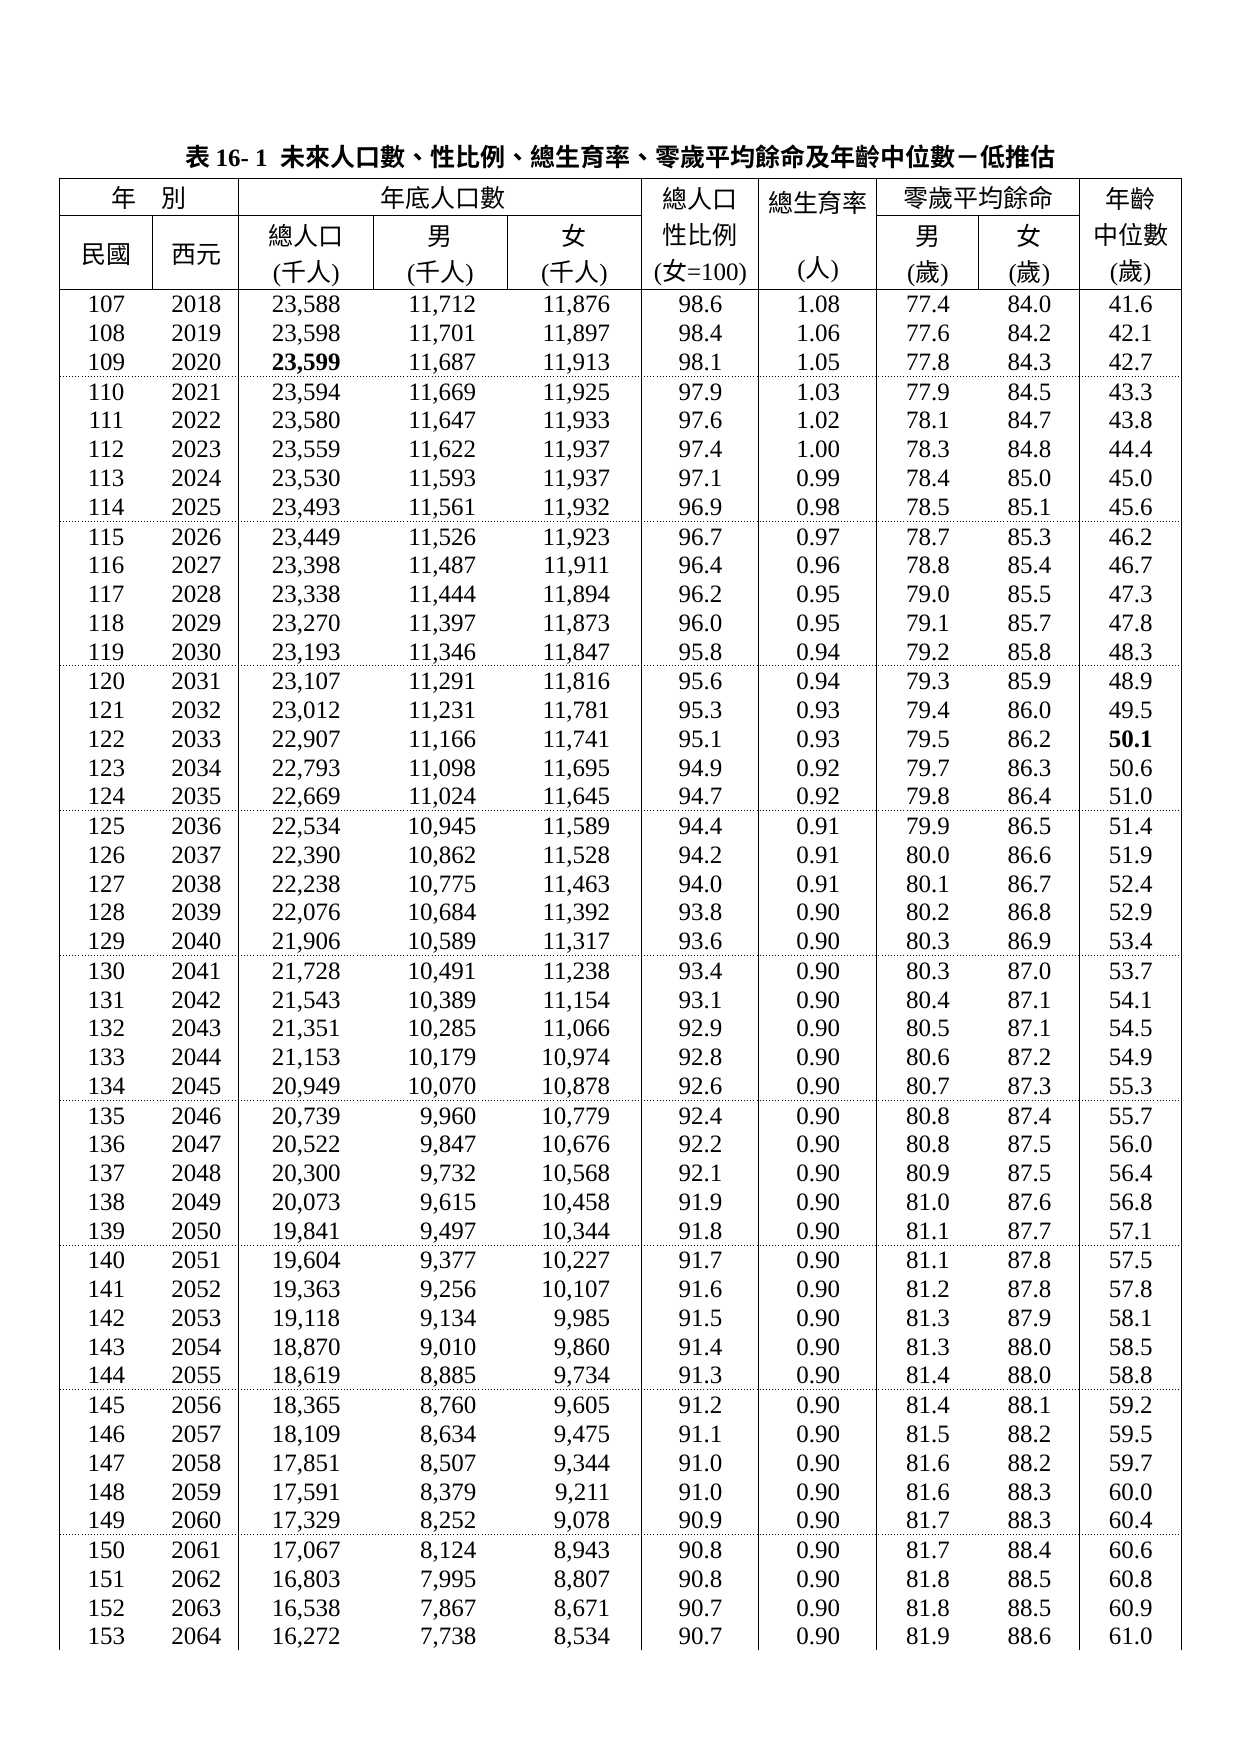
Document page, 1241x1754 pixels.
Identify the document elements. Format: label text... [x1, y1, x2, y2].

table_cell 91.4 [642, 1332, 758, 1361]
table_cell 42.1 [1080, 318, 1181, 347]
table_cell 0.90 [759, 1245, 876, 1274]
table_cell 109 [60, 347, 153, 376]
table_cell 8,671 [507, 1593, 641, 1621]
table_cell 108 [60, 318, 153, 347]
table_cell 86.0 [978, 695, 1079, 724]
table_cell 11,913 [507, 347, 641, 376]
table_cell 54.9 [1080, 1042, 1181, 1071]
table_cell 2054 [153, 1332, 238, 1361]
table_cell 96.4 [642, 550, 758, 579]
table_header 零歲平均餘命 [877, 179, 1079, 215]
table_cell 0.93 [759, 695, 876, 724]
table_cell 11,154 [507, 985, 641, 1013]
table_cell 0.90 [759, 1303, 876, 1332]
table_cell 96.2 [642, 579, 758, 608]
table_cell 79.5 [877, 724, 978, 753]
table_cell 93.4 [642, 955, 758, 985]
text 表16- 1 未來人口數、性比例、總生育率、零歲平均餘命及年齡中位數－低推估 [59, 138, 1181, 174]
table_cell 0.90 [759, 1534, 876, 1564]
table_cell 127 [60, 869, 153, 897]
table_cell 11,897 [507, 318, 641, 347]
table_cell 2064 [153, 1621, 238, 1650]
table_cell 94.4 [642, 810, 758, 840]
table_cell 2049 [153, 1187, 238, 1216]
table_cell 2018 [153, 290, 238, 318]
table_cell 23,270 [239, 608, 373, 637]
table_cell 10,458 [507, 1187, 641, 1216]
table_cell 92.4 [642, 1100, 758, 1129]
table_cell 117 [60, 579, 153, 608]
table_cell 2041 [153, 955, 238, 985]
table_cell 11,066 [507, 1014, 641, 1042]
table_cell 92.8 [642, 1042, 758, 1071]
table_cell 2053 [153, 1303, 238, 1332]
table_cell 125 [60, 810, 153, 840]
table_cell 88.5 [978, 1593, 1079, 1621]
table_header 年底人口數 [239, 179, 641, 215]
table_cell 男 (歲) [877, 216, 978, 288]
table_cell 88.0 [978, 1361, 1079, 1389]
table_cell 1.00 [759, 434, 876, 463]
table_cell 85.0 [978, 463, 1079, 492]
table_cell 2033 [153, 724, 238, 753]
table_cell 87.7 [978, 1216, 1079, 1244]
table_cell 47.8 [1080, 608, 1181, 637]
table_cell 9,734 [507, 1361, 641, 1389]
table_cell 55.7 [1080, 1100, 1181, 1129]
table_cell 84.2 [978, 318, 1079, 347]
table_cell 87.8 [978, 1274, 1079, 1303]
table_cell 11,937 [507, 434, 641, 463]
table_cell 0.91 [759, 840, 876, 869]
table_cell 81.1 [877, 1245, 978, 1274]
table_header 總人口 性比例 (女=100) [642, 179, 758, 288]
table_cell 23,107 [239, 665, 373, 695]
table_cell 86.8 [978, 898, 1079, 926]
table_cell 19,363 [239, 1274, 373, 1303]
table_cell 21,351 [239, 1014, 373, 1042]
table_cell 56.0 [1080, 1130, 1181, 1158]
table_cell 110 [60, 376, 153, 406]
table_cell 78.7 [877, 521, 978, 550]
table_cell 2019 [153, 318, 238, 347]
table_cell 0.90 [759, 1130, 876, 1158]
table_cell 94.0 [642, 869, 758, 897]
table_cell 81.6 [877, 1448, 978, 1477]
table_cell 79.9 [877, 810, 978, 840]
table_cell 87.4 [978, 1100, 1079, 1129]
table_cell 96.7 [642, 521, 758, 550]
table_cell 98.1 [642, 347, 758, 376]
table_cell 1.02 [759, 406, 876, 434]
table_cell 81.8 [877, 1593, 978, 1621]
table_cell 47.3 [1080, 579, 1181, 608]
table_cell 80.8 [877, 1100, 978, 1129]
table_cell 10,684 [373, 898, 507, 926]
table_cell 0.94 [759, 665, 876, 695]
table_cell 8,379 [373, 1477, 507, 1505]
table_cell 129 [60, 926, 153, 955]
table_cell 49.5 [1080, 695, 1181, 724]
table_cell 91.6 [642, 1274, 758, 1303]
table_cell 23,193 [239, 637, 373, 665]
table_cell 2048 [153, 1158, 238, 1187]
table_cell 1.08 [759, 290, 876, 318]
table_cell 0.90 [759, 1216, 876, 1244]
table_cell 84.3 [978, 347, 1079, 376]
table_cell 81.7 [877, 1534, 978, 1564]
table_cell 11,392 [507, 898, 641, 926]
table_cell 民國 [60, 216, 152, 288]
table_cell 0.97 [759, 521, 876, 550]
table_cell 11,561 [373, 492, 507, 521]
table_cell 85.5 [978, 579, 1079, 608]
table_cell 130 [60, 955, 153, 985]
table_cell 58.5 [1080, 1332, 1181, 1361]
table_cell 0.91 [759, 810, 876, 840]
table_cell 79.0 [877, 579, 978, 608]
table_cell 136 [60, 1130, 153, 1158]
table_cell 17,591 [239, 1477, 373, 1505]
table_cell 60.8 [1080, 1564, 1181, 1593]
table_cell 11,622 [373, 434, 507, 463]
table_cell 92.2 [642, 1130, 758, 1158]
table_cell 41.6 [1080, 290, 1181, 318]
table_cell 97.1 [642, 463, 758, 492]
table_cell 61.0 [1080, 1621, 1181, 1650]
table_cell 56.4 [1080, 1158, 1181, 1187]
table_cell 81.3 [877, 1303, 978, 1332]
table_cell 2034 [153, 753, 238, 781]
table_cell 11,238 [507, 955, 641, 985]
table_cell 20,949 [239, 1071, 373, 1100]
table_cell 79.8 [877, 781, 978, 810]
table_cell 94.2 [642, 840, 758, 869]
table_cell 79.3 [877, 665, 978, 695]
table_cell 2020 [153, 347, 238, 376]
table_cell 9,377 [373, 1245, 507, 1274]
table_cell 11,695 [507, 753, 641, 781]
table_cell 21,728 [239, 955, 373, 985]
table_cell 91.7 [642, 1245, 758, 1274]
table_cell 60.9 [1080, 1593, 1181, 1621]
table_cell 11,669 [373, 376, 507, 406]
table_cell 11,911 [507, 550, 641, 579]
table_cell 10,862 [373, 840, 507, 869]
table_cell 86.4 [978, 781, 1079, 810]
table_cell 0.90 [759, 1505, 876, 1534]
table_cell 91.2 [642, 1389, 758, 1419]
table_cell 11,781 [507, 695, 641, 724]
table_cell 2039 [153, 898, 238, 926]
table_cell 116 [60, 550, 153, 579]
table_cell 85.7 [978, 608, 1079, 637]
table_cell 0.94 [759, 637, 876, 665]
table_cell 79.2 [877, 637, 978, 665]
table_cell 78.8 [877, 550, 978, 579]
table_cell 88.2 [978, 1419, 1079, 1448]
table_cell 131 [60, 985, 153, 1013]
table_cell 0.90 [759, 1071, 876, 1100]
table_cell 11,397 [373, 608, 507, 637]
table_cell 23,580 [239, 406, 373, 434]
table_cell 11,647 [373, 406, 507, 434]
table_cell 51.9 [1080, 840, 1181, 869]
table_cell 11,932 [507, 492, 641, 521]
table_cell 97.6 [642, 406, 758, 434]
table_cell 79.4 [877, 695, 978, 724]
table_cell 54.1 [1080, 985, 1181, 1013]
table_cell 10,389 [373, 985, 507, 1013]
table_cell 141 [60, 1274, 153, 1303]
table_cell 11,346 [373, 637, 507, 665]
table_cell 77.8 [877, 347, 978, 376]
table_cell 2057 [153, 1419, 238, 1448]
table_cell 11,712 [373, 290, 507, 318]
table_cell 8,507 [373, 1448, 507, 1477]
table_cell 2023 [153, 434, 238, 463]
table_cell 46.2 [1080, 521, 1181, 550]
table_cell 11,098 [373, 753, 507, 781]
table_cell 9,847 [373, 1130, 507, 1158]
table_cell 9,078 [507, 1505, 641, 1534]
table_cell 51.0 [1080, 781, 1181, 810]
table_cell 22,669 [239, 781, 373, 810]
table_cell 9,475 [507, 1419, 641, 1448]
table_cell 84.0 [978, 290, 1079, 318]
table_cell 153 [60, 1621, 153, 1650]
table_cell 23,398 [239, 550, 373, 579]
table_cell 140 [60, 1245, 153, 1274]
table_cell 2032 [153, 695, 238, 724]
table_cell 9,344 [507, 1448, 641, 1477]
table_cell 78.4 [877, 463, 978, 492]
table_cell 60.4 [1080, 1505, 1181, 1534]
table_cell 0.90 [759, 1448, 876, 1477]
table_cell 11,166 [373, 724, 507, 753]
table_cell 23,338 [239, 579, 373, 608]
table_cell 77.6 [877, 318, 978, 347]
table_cell 91.3 [642, 1361, 758, 1389]
table_cell 16,803 [239, 1564, 373, 1593]
table_cell 87.9 [978, 1303, 1079, 1332]
table_cell 114 [60, 492, 153, 521]
table_cell 2059 [153, 1477, 238, 1505]
table_cell 96.0 [642, 608, 758, 637]
table_cell 111 [60, 406, 153, 434]
table_cell 87.1 [978, 1014, 1079, 1042]
table_cell 80.3 [877, 926, 978, 955]
table_cell 51.4 [1080, 810, 1181, 840]
table_cell 85.9 [978, 665, 1079, 695]
table_cell 115 [60, 521, 153, 550]
table_cell 81.0 [877, 1187, 978, 1216]
table_cell 77.9 [877, 376, 978, 406]
table_cell 0.90 [759, 985, 876, 1013]
table_cell 0.90 [759, 1477, 876, 1505]
table_cell 93.6 [642, 926, 758, 955]
table_cell 87.5 [978, 1130, 1079, 1158]
table_cell 11,701 [373, 318, 507, 347]
table_cell 2052 [153, 1274, 238, 1303]
table_cell 85.1 [978, 492, 1079, 521]
table_cell 118 [60, 608, 153, 637]
table_cell 91.0 [642, 1477, 758, 1505]
table_cell 11,526 [373, 521, 507, 550]
table_cell 45.0 [1080, 463, 1181, 492]
table_cell 20,739 [239, 1100, 373, 1129]
table_cell 88.1 [978, 1389, 1079, 1419]
table_cell 92.9 [642, 1014, 758, 1042]
table_cell 19,841 [239, 1216, 373, 1244]
table_cell 46.7 [1080, 550, 1181, 579]
table_cell 0.95 [759, 579, 876, 608]
table_cell 23,530 [239, 463, 373, 492]
table_cell 2045 [153, 1071, 238, 1100]
table_cell 84.5 [978, 376, 1079, 406]
table_cell 10,285 [373, 1014, 507, 1042]
table_cell 92.1 [642, 1158, 758, 1187]
table_cell 11,317 [507, 926, 641, 955]
table_cell 81.9 [877, 1621, 978, 1650]
table_cell 53.7 [1080, 955, 1181, 985]
table_header 年 別 [60, 179, 238, 215]
table_cell 2042 [153, 985, 238, 1013]
table_cell 21,153 [239, 1042, 373, 1071]
table_cell 9,960 [373, 1100, 507, 1129]
table_cell 2029 [153, 608, 238, 637]
table_cell 2062 [153, 1564, 238, 1593]
table_cell 80.3 [877, 955, 978, 985]
table_cell 11,024 [373, 781, 507, 810]
table_cell 10,227 [507, 1245, 641, 1274]
table_cell 45.6 [1080, 492, 1181, 521]
table_cell 8,252 [373, 1505, 507, 1534]
table_cell 86.5 [978, 810, 1079, 840]
table_cell 17,329 [239, 1505, 373, 1534]
table_cell 92.6 [642, 1071, 758, 1100]
table_cell 98.4 [642, 318, 758, 347]
table_cell 0.98 [759, 492, 876, 521]
table_cell 9,497 [373, 1216, 507, 1244]
table_cell 11,444 [373, 579, 507, 608]
table_header 年齡 中位數 (歲) [1080, 179, 1181, 288]
table_cell 10,568 [507, 1158, 641, 1187]
table_cell 22,907 [239, 724, 373, 753]
table_cell 137 [60, 1158, 153, 1187]
table_cell 2028 [153, 579, 238, 608]
table_cell 57.1 [1080, 1216, 1181, 1244]
table_cell 0.90 [759, 926, 876, 955]
table_cell 84.7 [978, 406, 1079, 434]
table_cell 128 [60, 898, 153, 926]
table_cell 95.3 [642, 695, 758, 724]
table_cell 52.4 [1080, 869, 1181, 897]
table_cell 8,534 [507, 1621, 641, 1650]
table_cell 7,738 [373, 1621, 507, 1650]
table_cell 10,107 [507, 1274, 641, 1303]
table_cell 0.96 [759, 550, 876, 579]
table_cell 55.3 [1080, 1071, 1181, 1100]
table_cell 86.2 [978, 724, 1079, 753]
table_cell 9,615 [373, 1187, 507, 1216]
table_cell 52.9 [1080, 898, 1181, 926]
table_cell 女 (歲) [979, 216, 1079, 288]
table_cell 134 [60, 1071, 153, 1100]
table_cell 2030 [153, 637, 238, 665]
table_cell 2037 [153, 840, 238, 869]
table_cell 143 [60, 1332, 153, 1361]
table_cell 96.9 [642, 492, 758, 521]
table_cell 9,134 [373, 1303, 507, 1332]
table_cell 8,807 [507, 1564, 641, 1593]
table_cell 0.90 [759, 1564, 876, 1593]
table_cell 50.6 [1080, 753, 1181, 781]
table_cell 57.8 [1080, 1274, 1181, 1303]
table_cell 21,906 [239, 926, 373, 955]
table_cell 87.3 [978, 1071, 1079, 1100]
table_cell 0.90 [759, 1621, 876, 1650]
table_cell 19,604 [239, 1245, 373, 1274]
table_cell 88.3 [978, 1477, 1079, 1505]
table_cell 87.5 [978, 1158, 1079, 1187]
table_cell 98.6 [642, 290, 758, 318]
table_cell 91.1 [642, 1419, 758, 1448]
table_cell 2050 [153, 1216, 238, 1244]
table_cell 80.1 [877, 869, 978, 897]
table_cell 11,925 [507, 376, 641, 406]
table_cell 42.7 [1080, 347, 1181, 376]
table_cell 11,487 [373, 550, 507, 579]
table_cell 10,344 [507, 1216, 641, 1244]
table_cell 48.3 [1080, 637, 1181, 665]
table_cell 81.4 [877, 1389, 978, 1419]
table_cell 81.7 [877, 1505, 978, 1534]
table_cell 11,645 [507, 781, 641, 810]
table_cell 59.2 [1080, 1389, 1181, 1419]
table_cell 2024 [153, 463, 238, 492]
table_cell 2060 [153, 1505, 238, 1534]
table_cell 8,943 [507, 1534, 641, 1564]
table_cell 0.90 [759, 1332, 876, 1361]
table_cell 53.4 [1080, 926, 1181, 955]
table_cell 17,067 [239, 1534, 373, 1564]
table_cell 2022 [153, 406, 238, 434]
table_cell 81.5 [877, 1419, 978, 1448]
table_cell 2031 [153, 665, 238, 695]
table_cell 90.7 [642, 1593, 758, 1621]
table_cell 0.90 [759, 1274, 876, 1303]
table_cell 146 [60, 1419, 153, 1448]
table_cell 10,775 [373, 869, 507, 897]
table_cell 85.4 [978, 550, 1079, 579]
table_cell 0.92 [759, 781, 876, 810]
table_cell 22,390 [239, 840, 373, 869]
table_cell 2025 [153, 492, 238, 521]
table_cell 107 [60, 290, 153, 318]
table_cell 57.5 [1080, 1245, 1181, 1274]
table_cell 91.8 [642, 1216, 758, 1244]
table_cell 88.4 [978, 1534, 1079, 1564]
table_cell 10,779 [507, 1100, 641, 1129]
table_cell 0.93 [759, 724, 876, 753]
table_cell 86.6 [978, 840, 1079, 869]
table_cell 151 [60, 1564, 153, 1593]
table_cell 145 [60, 1389, 153, 1419]
table_cell 10,179 [373, 1042, 507, 1071]
table_cell 0.90 [759, 1389, 876, 1419]
table_cell 11,463 [507, 869, 641, 897]
table_cell 9,010 [373, 1332, 507, 1361]
table_cell 0.90 [759, 1419, 876, 1448]
table_cell 60.6 [1080, 1534, 1181, 1564]
table_cell 10,589 [373, 926, 507, 955]
table_cell 16,272 [239, 1621, 373, 1650]
table_cell 80.5 [877, 1014, 978, 1042]
table_cell 112 [60, 434, 153, 463]
table_cell 9,256 [373, 1274, 507, 1303]
table_cell 22,793 [239, 753, 373, 781]
table_cell 8,885 [373, 1361, 507, 1389]
table_cell 84.8 [978, 434, 1079, 463]
table_cell 11,923 [507, 521, 641, 550]
table_cell 87.0 [978, 955, 1079, 985]
table_cell 11,847 [507, 637, 641, 665]
table_cell 2051 [153, 1245, 238, 1274]
table_cell 95.8 [642, 637, 758, 665]
table_cell 150 [60, 1534, 153, 1564]
table_cell 81.2 [877, 1274, 978, 1303]
table_cell 78.3 [877, 434, 978, 463]
table_cell 56.8 [1080, 1187, 1181, 1216]
table_cell 11,894 [507, 579, 641, 608]
table_cell 11,593 [373, 463, 507, 492]
table_cell 8,124 [373, 1534, 507, 1564]
table_cell 西元 [153, 216, 238, 288]
table_cell 88.0 [978, 1332, 1079, 1361]
table_cell 142 [60, 1303, 153, 1332]
table_cell 0.90 [759, 1042, 876, 1071]
table_cell 88.5 [978, 1564, 1079, 1593]
table_cell 23,599 [239, 347, 373, 376]
table_cell 59.5 [1080, 1419, 1181, 1448]
table_cell 120 [60, 665, 153, 695]
table_cell 44.4 [1080, 434, 1181, 463]
table_cell 11,741 [507, 724, 641, 753]
table_cell 2043 [153, 1014, 238, 1042]
table_cell 97.9 [642, 376, 758, 406]
table_cell 95.6 [642, 665, 758, 695]
table_cell 23,559 [239, 434, 373, 463]
table_cell 0.95 [759, 608, 876, 637]
table_cell 93.8 [642, 898, 758, 926]
table_cell 11,937 [507, 463, 641, 492]
table_cell 10,974 [507, 1042, 641, 1071]
table_cell 85.8 [978, 637, 1079, 665]
table_cell 90.8 [642, 1564, 758, 1593]
table_cell 113 [60, 463, 153, 492]
table_cell 43.3 [1080, 376, 1181, 406]
table_cell 0.90 [759, 1187, 876, 1216]
table_cell 78.1 [877, 406, 978, 434]
table_cell 80.9 [877, 1158, 978, 1187]
table_cell 132 [60, 1014, 153, 1042]
table_cell 11,816 [507, 665, 641, 695]
table_cell 139 [60, 1216, 153, 1244]
table_cell 80.7 [877, 1071, 978, 1100]
table_cell 88.3 [978, 1505, 1079, 1534]
table_cell 23,598 [239, 318, 373, 347]
table_cell 77.4 [877, 290, 978, 318]
table_cell 81.3 [877, 1332, 978, 1361]
table_cell 60.0 [1080, 1477, 1181, 1505]
table_cell 11,876 [507, 290, 641, 318]
table_cell 女 (千人) [508, 216, 641, 288]
table_cell 20,522 [239, 1130, 373, 1158]
table_cell 119 [60, 637, 153, 665]
table_cell 2046 [153, 1100, 238, 1129]
table_cell 18,365 [239, 1389, 373, 1419]
table_cell 20,300 [239, 1158, 373, 1187]
table_cell 9,605 [507, 1389, 641, 1419]
table_cell 90.7 [642, 1621, 758, 1650]
table_cell 80.4 [877, 985, 978, 1013]
table_cell 1.06 [759, 318, 876, 347]
table_cell 9,860 [507, 1332, 641, 1361]
table_cell 11,873 [507, 608, 641, 637]
table_cell 86.3 [978, 753, 1079, 781]
table_cell 59.7 [1080, 1448, 1181, 1477]
table_cell 17,851 [239, 1448, 373, 1477]
table_cell 23,594 [239, 376, 373, 406]
table_cell 2038 [153, 869, 238, 897]
table_cell 78.5 [877, 492, 978, 521]
table_cell 10,070 [373, 1071, 507, 1100]
table_cell 2021 [153, 376, 238, 406]
table_cell 0.91 [759, 869, 876, 897]
table_cell 126 [60, 840, 153, 869]
table_cell 11,933 [507, 406, 641, 434]
table_cell 87.1 [978, 985, 1079, 1013]
table_cell 85.3 [978, 521, 1079, 550]
table_cell 97.4 [642, 434, 758, 463]
table_cell 2036 [153, 810, 238, 840]
table_cell 43.8 [1080, 406, 1181, 434]
table_header 總生育率 (人) [759, 179, 876, 288]
table_cell 2047 [153, 1130, 238, 1158]
table_cell 7,867 [373, 1593, 507, 1621]
table_cell 11,687 [373, 347, 507, 376]
table_cell 2056 [153, 1389, 238, 1419]
table_cell 149 [60, 1505, 153, 1534]
table_cell 91.9 [642, 1187, 758, 1216]
table_cell 81.6 [877, 1477, 978, 1505]
table_cell 54.5 [1080, 1014, 1181, 1042]
table_cell 58.1 [1080, 1303, 1181, 1332]
table_cell 123 [60, 753, 153, 781]
table_cell 86.7 [978, 869, 1079, 897]
table_cell 86.9 [978, 926, 1079, 955]
table_cell 124 [60, 781, 153, 810]
table_cell 18,619 [239, 1361, 373, 1389]
table_cell 0.90 [759, 955, 876, 985]
table_cell 94.7 [642, 781, 758, 810]
table_cell 2061 [153, 1534, 238, 1564]
table_cell 0.90 [759, 898, 876, 926]
table_cell 133 [60, 1042, 153, 1071]
table_cell 88.2 [978, 1448, 1079, 1477]
table_cell 148 [60, 1477, 153, 1505]
table_cell 81.1 [877, 1216, 978, 1244]
table_cell 50.1 [1080, 724, 1181, 753]
table_cell 總人口 (千人) [239, 216, 373, 288]
table_cell 80.6 [877, 1042, 978, 1071]
table_cell 23,493 [239, 492, 373, 521]
table_cell 9,985 [507, 1303, 641, 1332]
table_cell 11,291 [373, 665, 507, 695]
table_cell 95.1 [642, 724, 758, 753]
table_cell 0.90 [759, 1593, 876, 1621]
table_cell 0.99 [759, 463, 876, 492]
table_cell 11,528 [507, 840, 641, 869]
table_cell 8,634 [373, 1419, 507, 1448]
table_cell 9,732 [373, 1158, 507, 1187]
table_cell 138 [60, 1187, 153, 1216]
table_cell 81.8 [877, 1564, 978, 1593]
table_cell 80.8 [877, 1130, 978, 1158]
table_cell 9,211 [507, 1477, 641, 1505]
table_cell 2026 [153, 521, 238, 550]
table_cell 48.9 [1080, 665, 1181, 695]
table_cell 1.03 [759, 376, 876, 406]
table_cell 135 [60, 1100, 153, 1129]
table_cell 1.05 [759, 347, 876, 376]
table_cell 22,238 [239, 869, 373, 897]
table_cell 2055 [153, 1361, 238, 1389]
table_cell 11,589 [507, 810, 641, 840]
table_cell 81.4 [877, 1361, 978, 1389]
table_cell 88.6 [978, 1621, 1079, 1650]
table_cell 22,076 [239, 898, 373, 926]
table_cell 91.0 [642, 1448, 758, 1477]
table_cell 80.0 [877, 840, 978, 869]
table_cell 2058 [153, 1448, 238, 1477]
table_cell 0.90 [759, 1361, 876, 1389]
table_cell 18,109 [239, 1419, 373, 1448]
table_cell 2044 [153, 1042, 238, 1071]
table_cell 男 (千人) [374, 216, 507, 288]
table_cell 18,870 [239, 1332, 373, 1361]
table_cell 2040 [153, 926, 238, 955]
table_cell 147 [60, 1448, 153, 1477]
table_cell 21,543 [239, 985, 373, 1013]
table_cell 87.6 [978, 1187, 1079, 1216]
table_cell 23,449 [239, 521, 373, 550]
table_cell 20,073 [239, 1187, 373, 1216]
table_cell 2035 [153, 781, 238, 810]
table_cell 152 [60, 1593, 153, 1621]
table_cell 23,588 [239, 290, 373, 318]
table_cell 10,491 [373, 955, 507, 985]
table_cell 91.5 [642, 1303, 758, 1332]
table_cell 10,676 [507, 1130, 641, 1158]
table_cell 121 [60, 695, 153, 724]
table_cell 0.90 [759, 1158, 876, 1187]
table_cell 90.9 [642, 1505, 758, 1534]
table_cell 0.90 [759, 1014, 876, 1042]
table_cell 79.7 [877, 753, 978, 781]
table_cell 94.9 [642, 753, 758, 781]
table_cell 80.2 [877, 898, 978, 926]
table_cell 0.90 [759, 1100, 876, 1129]
table_cell 16,538 [239, 1593, 373, 1621]
table_cell 11,231 [373, 695, 507, 724]
table_cell 87.8 [978, 1245, 1079, 1274]
table_cell 0.92 [759, 753, 876, 781]
table_cell 79.1 [877, 608, 978, 637]
table_cell 23,012 [239, 695, 373, 724]
table_cell 58.8 [1080, 1361, 1181, 1389]
table_cell 19,118 [239, 1303, 373, 1332]
table_cell 122 [60, 724, 153, 753]
table_cell 144 [60, 1361, 153, 1389]
table_cell 87.2 [978, 1042, 1079, 1071]
table_cell 90.8 [642, 1534, 758, 1564]
table_cell 10,945 [373, 810, 507, 840]
table_cell 8,760 [373, 1389, 507, 1419]
table_cell 2027 [153, 550, 238, 579]
table_cell 93.1 [642, 985, 758, 1013]
table_cell 2063 [153, 1593, 238, 1621]
table_cell 22,534 [239, 810, 373, 840]
table_cell 10,878 [507, 1071, 641, 1100]
table_cell 7,995 [373, 1564, 507, 1593]
